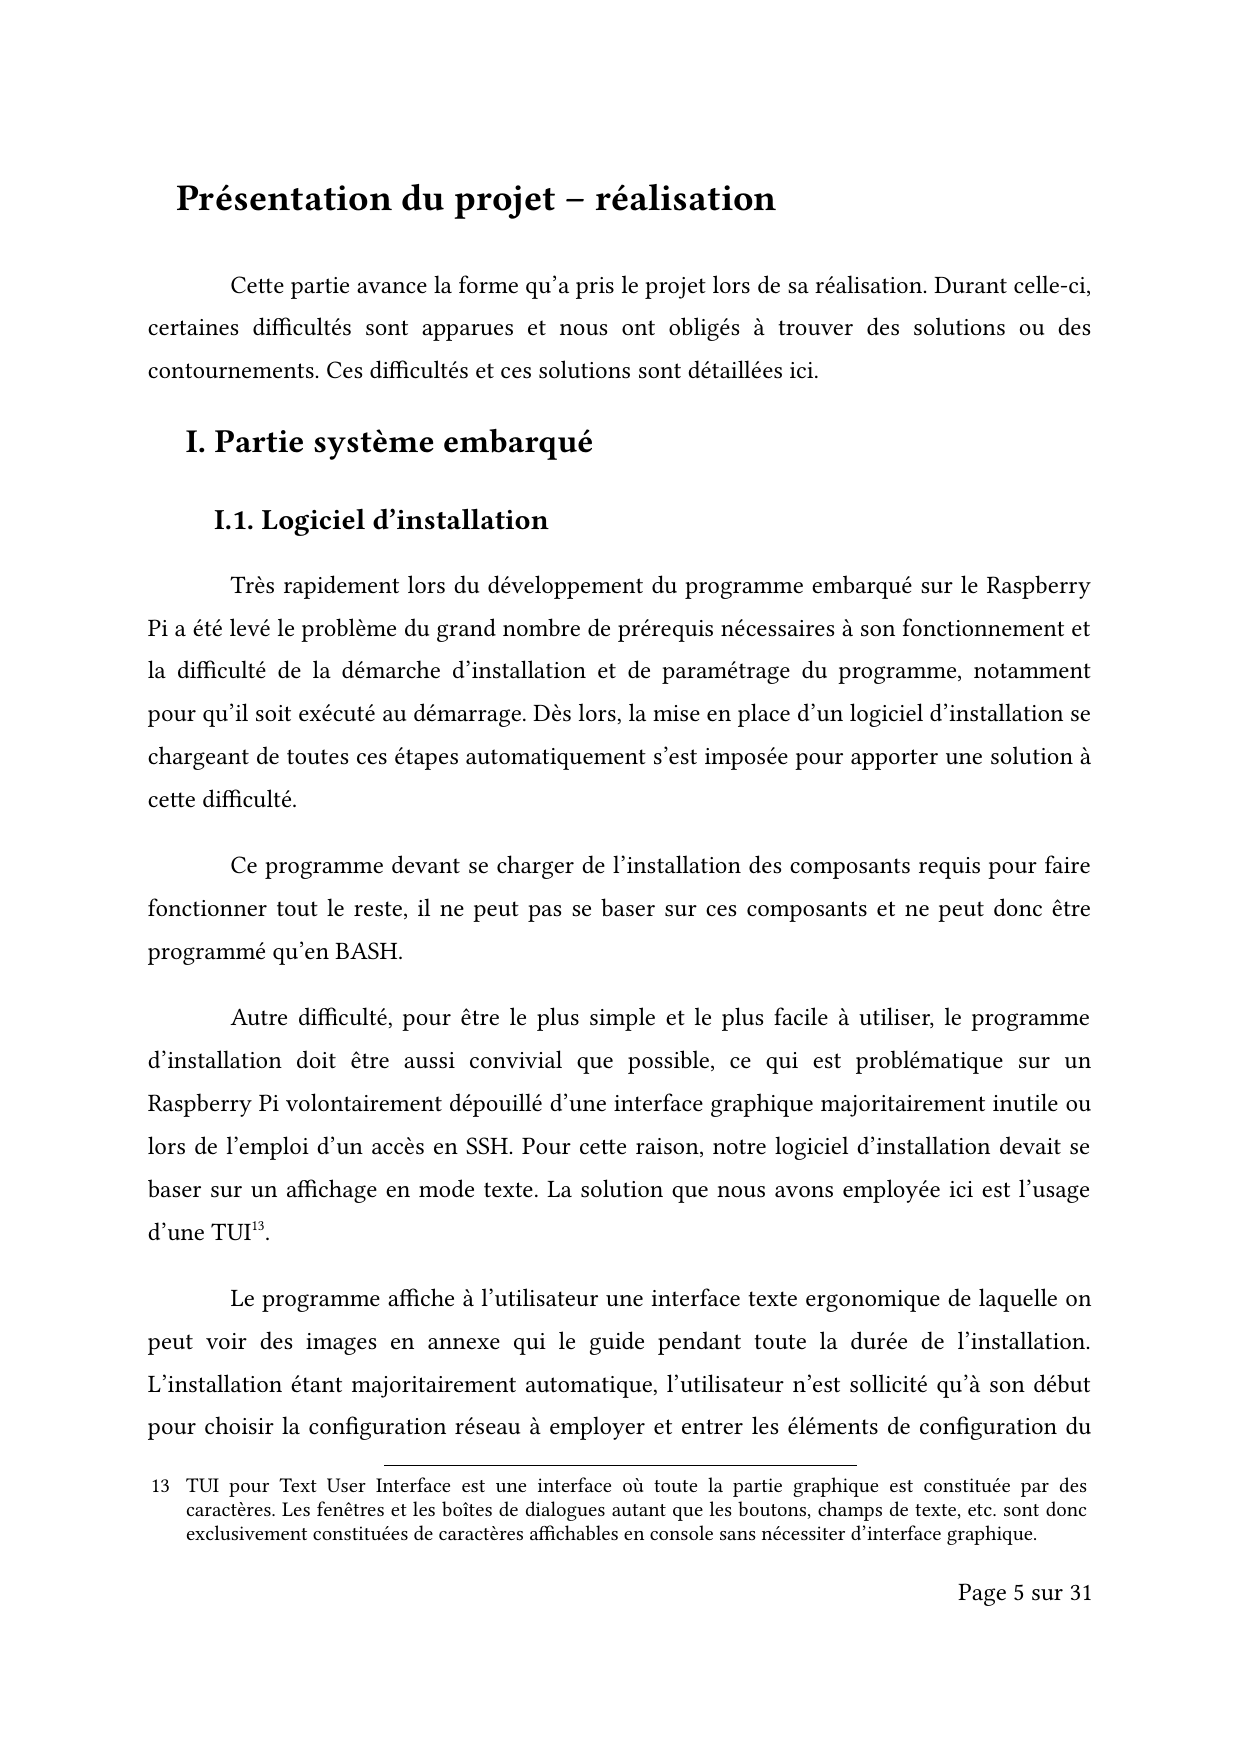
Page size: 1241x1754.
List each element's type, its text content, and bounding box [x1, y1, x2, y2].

text Le programme affiche à l’utilisateur une interface texte ergonomique de laquelle on peut voir des images en annexe qui le guide pendant toute la durée de l’installation. L’installation étant majoritairement automatique, l’utilisateur n’est sollicité qu’à son début pour choisir la configuration réseau à employer et entrer les éléments de configuration du [148, 1284, 1093, 1441]
text Autre difficulté, pour être le plus simple et le plus facile à utiliser, le programme d’installation doit être aussi convivial que possible, ce qui est problématique sur un Raspberry Pi volontairement dépouillé d’une interface graphique majoritairement inutile ou lors de l’emploi d’un accès en SSH. Pour cette raison, notre logiciel d’installation devait se baser sur un affichage en mode texte. La solution que nous avons employée ici est l’usage d’une TUI. [148, 1003, 1093, 1246]
text Cette partie avance la forme qu’a pris le projet lors de sa réalisation. Durant celle-ci, certaines difficultés sont apparues et nous ont obligés à trouver des solutions ou des contournements. Ces difficultés et ces solutions sont détaillées ici. [148, 271, 1093, 385]
text Ce programme devant se charger de l’installation des composants requis pour faire fonctionner tout le reste, il ne peut pas se baser sur ces composants et ne peut donc être programmé qu’en BASH. [148, 851, 1093, 966]
subtitle Partie système embarqué [177, 423, 1093, 461]
subtitle Présentation du projet – réalisation [148, 177, 1093, 220]
text Très rapidement lors du développement du programme embarqué sur le Raspberry Pi a été levé le problème du grand nombre de prérequis nécessaires à son fonctionnement et la difficulté de la démarche d’installation et de paramétrage du programme, notamment pour qu’il soit exécuté au démarrage. Dès lors, la mise en place d’un logiciel d’installation se chargeant de toutes ces étapes automatiquement s’est imposée pour apporter une solution à cette difficulté. [148, 571, 1093, 813]
text TUI pour Text User Interface est une interface où toute la partie graphique est constituée par des caractères. Les fenêtres et les boîtes de dialogues autant que les boutons, champs de texte, etc. sont donc exclusivement constituées de caractères affichables en console sans nécessiter d’interface graphique. [148, 1471, 1093, 1548]
subtitle Logiciel d’installation [148, 503, 1093, 537]
